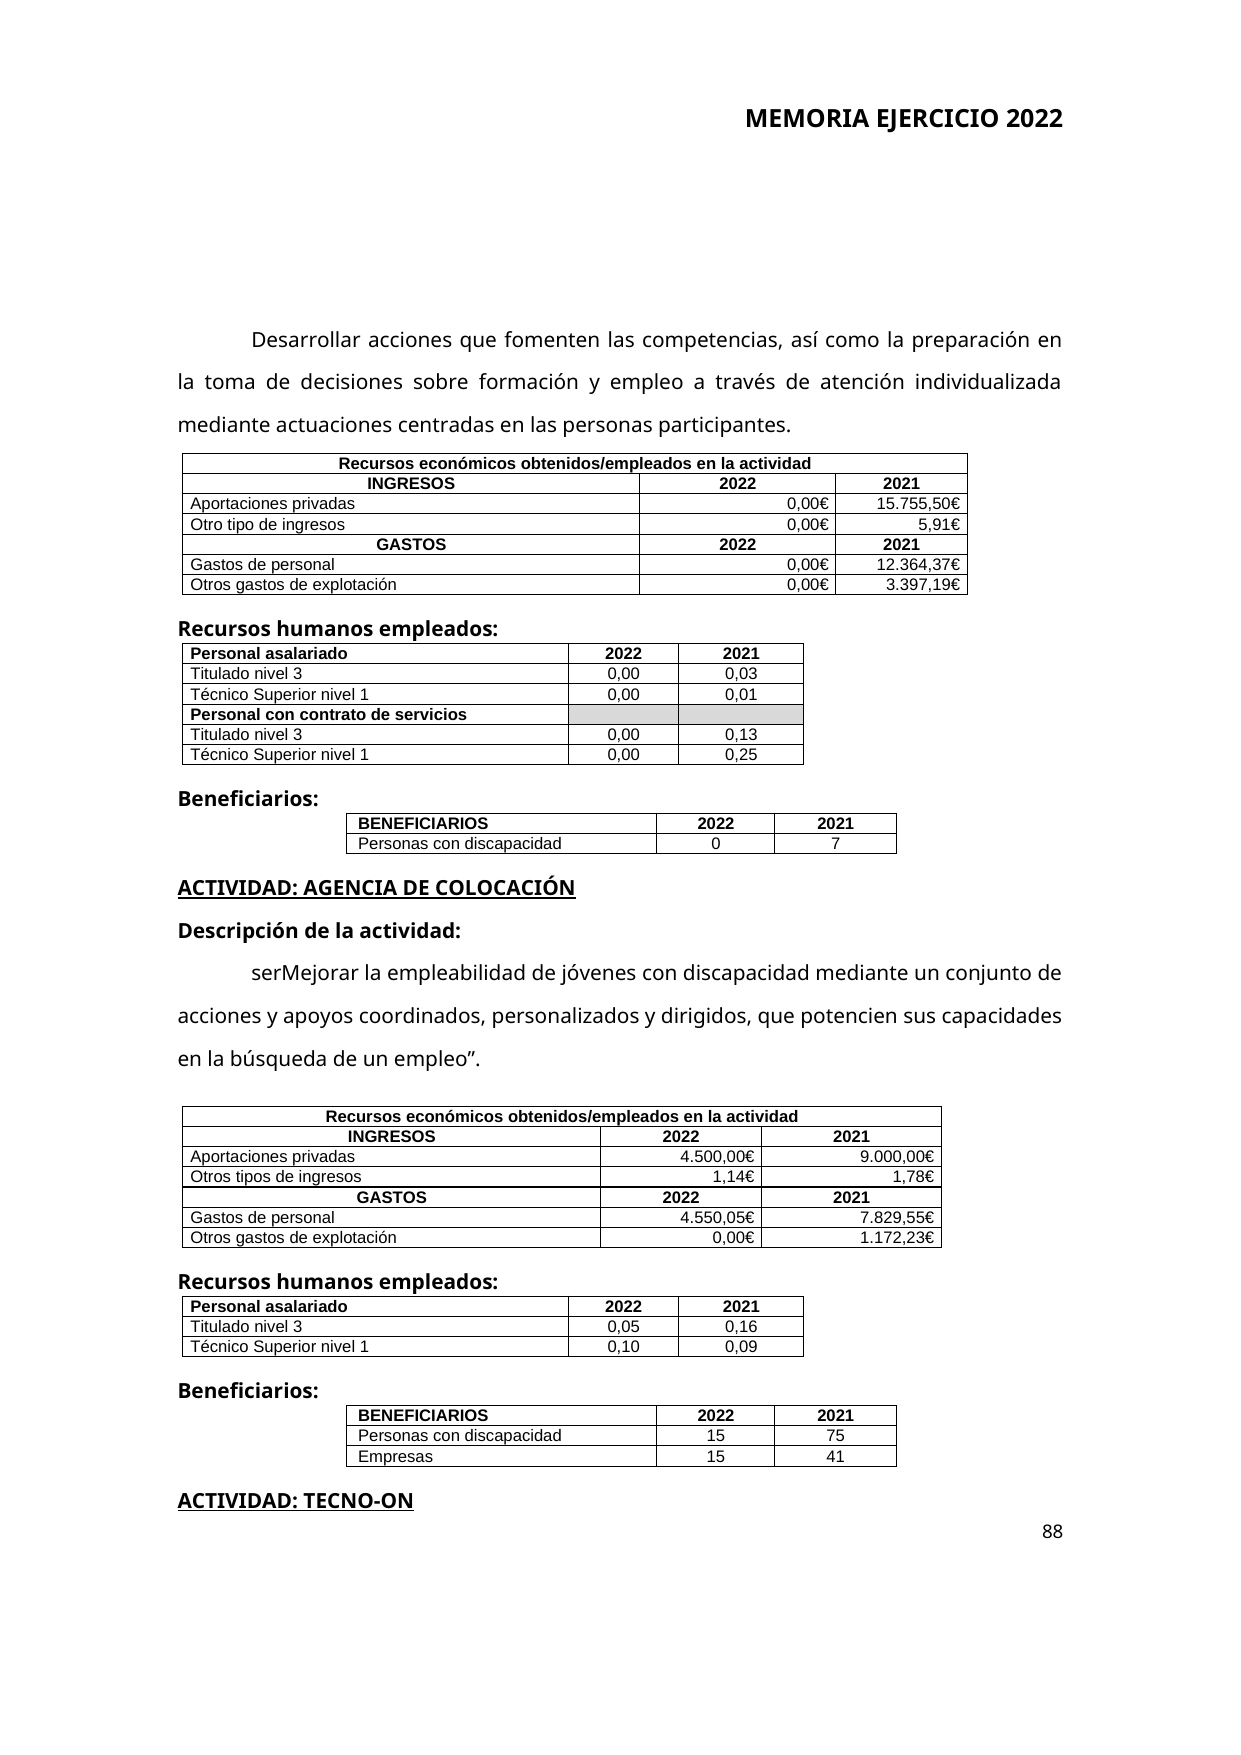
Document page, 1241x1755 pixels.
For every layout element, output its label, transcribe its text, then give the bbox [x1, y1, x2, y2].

table_cell 0,00€ [640, 514, 835, 533]
table_header BENEFICIARIOS [347, 814, 656, 833]
table_cell 41 [775, 1446, 896, 1466]
table_cell 2021 [836, 535, 967, 554]
table_cell Personas con discapacidad [347, 834, 656, 853]
table_header 2021 [679, 1297, 803, 1316]
table_header 2022 [569, 1297, 678, 1316]
table_cell 15.755,50€ [836, 494, 967, 513]
table_cell 0,00 [569, 745, 678, 764]
text ACTIVIDAD: TECNO-ON [177, 1486, 1063, 1514]
table_cell Otros tipos de ingresos [183, 1167, 600, 1186]
table_cell 4.550,05€ [601, 1208, 761, 1227]
table_cell 0,09 [679, 1337, 803, 1356]
table_header 2021 [775, 1406, 896, 1425]
table_header BENEFICIARIOS [347, 1406, 656, 1425]
table_cell [569, 705, 678, 724]
table_cell Técnico Superior nivel 1 [183, 745, 568, 764]
table_cell 75 [775, 1426, 896, 1445]
table_header 2022 [657, 814, 774, 833]
table_cell 0,03 [679, 664, 803, 683]
table_cell 2021 [762, 1127, 941, 1146]
table_cell 2022 [601, 1127, 761, 1146]
table_header Recursos económicos obtenidos/empleados en la actividad [183, 454, 967, 473]
table_cell Otros gastos de explotación [183, 575, 639, 594]
table_cell 2021 [762, 1188, 941, 1207]
text ACTIVIDAD: AGENCIA DE COLOCACIÓN [177, 873, 1063, 902]
table_cell Titulado nivel 3 [183, 725, 568, 744]
table_cell 0,13 [679, 725, 803, 744]
table_cell Gastos de personal [183, 555, 639, 574]
table_header Recursos económicos obtenidos/empleados en la actividad [183, 1107, 941, 1126]
table_cell 2021 [836, 474, 967, 493]
table_cell 3.397,19€ [836, 575, 967, 594]
table_cell 2022 [640, 535, 835, 554]
table_cell 0,16 [679, 1317, 803, 1336]
table_cell 7.829,55€ [762, 1208, 941, 1227]
table_cell Empresas [347, 1446, 656, 1466]
table_cell 0 [657, 834, 774, 853]
table_cell 0,01 [679, 684, 803, 703]
table_cell 0,25 [679, 745, 803, 764]
table_cell Personal con contrato de servicios [183, 705, 568, 724]
table_cell 0,00€ [640, 575, 835, 594]
table_cell 0,00 [569, 725, 678, 744]
table_cell Otro tipo de ingresos [183, 514, 639, 533]
table_cell 0,00€ [640, 494, 835, 513]
table_header Personal asalariado [183, 644, 568, 663]
table_cell Aportaciones privadas [183, 494, 639, 513]
table_cell 0,00€ [601, 1228, 761, 1247]
table_cell GASTOS [183, 1188, 600, 1207]
table_cell Técnico Superior nivel 1 [183, 684, 568, 703]
table_cell 2022 [640, 474, 835, 493]
table_cell 4.500,00€ [601, 1147, 761, 1166]
table_header 2022 [569, 644, 678, 663]
table_cell 0,05 [569, 1317, 678, 1336]
table_cell Otros gastos de explotación [183, 1228, 600, 1247]
text Beneficiarios: [177, 784, 1063, 813]
text Beneficiarios: [177, 1376, 1063, 1405]
table_cell INGRESOS [183, 474, 639, 493]
table_cell 12.364,37€ [836, 555, 967, 574]
table_cell INGRESOS [183, 1127, 600, 1146]
table_cell Gastos de personal [183, 1208, 600, 1227]
text Desarrollar acciones que fomenten las competencias, así como la preparación en la toma de decisiones sobre formación y empleo a través de atención individualizada mediante actuaciones centradas en las personas participantes. [177, 325, 1063, 438]
table_cell Personas con discapacidad [347, 1426, 656, 1445]
table_cell Técnico Superior nivel 1 [183, 1337, 568, 1356]
text serMejorar la empleabilidad de jóvenes con discapacidad mediante un conjunto de acciones y apoyos coordinados, personalizados y dirigidos, que potencien sus capacidades en la búsqueda de un empleo”. [177, 958, 1063, 1072]
text Recursos humanos empleados: [177, 614, 1063, 643]
table_cell Aportaciones privadas [183, 1147, 600, 1166]
table_cell 0,00 [569, 664, 678, 683]
table_cell Titulado nivel 3 [183, 664, 568, 683]
table_header 2021 [775, 814, 896, 833]
table_header Personal asalariado [183, 1297, 568, 1316]
table_cell 0,00€ [640, 555, 835, 574]
table_cell [679, 705, 803, 724]
table_cell 2022 [601, 1188, 761, 1207]
table_cell 9.000,00€ [762, 1147, 941, 1166]
table_cell 5,91€ [836, 514, 967, 533]
table_cell GASTOS [183, 535, 639, 554]
table_cell 1,78€ [762, 1167, 941, 1186]
table_cell 1,14€ [601, 1167, 761, 1186]
table_cell 0,10 [569, 1337, 678, 1356]
table_header 2022 [657, 1406, 774, 1425]
table_cell 1.172,23€ [762, 1228, 941, 1247]
text Recursos humanos empleados: [177, 1267, 1063, 1296]
table_cell 15 [657, 1426, 774, 1445]
table_cell 15 [657, 1446, 774, 1466]
table_header 2021 [679, 644, 803, 663]
table_cell Titulado nivel 3 [183, 1317, 568, 1336]
text Descripción de la actividad: [177, 916, 1063, 944]
table_cell 0,00 [569, 684, 678, 703]
table_cell 7 [775, 834, 896, 853]
